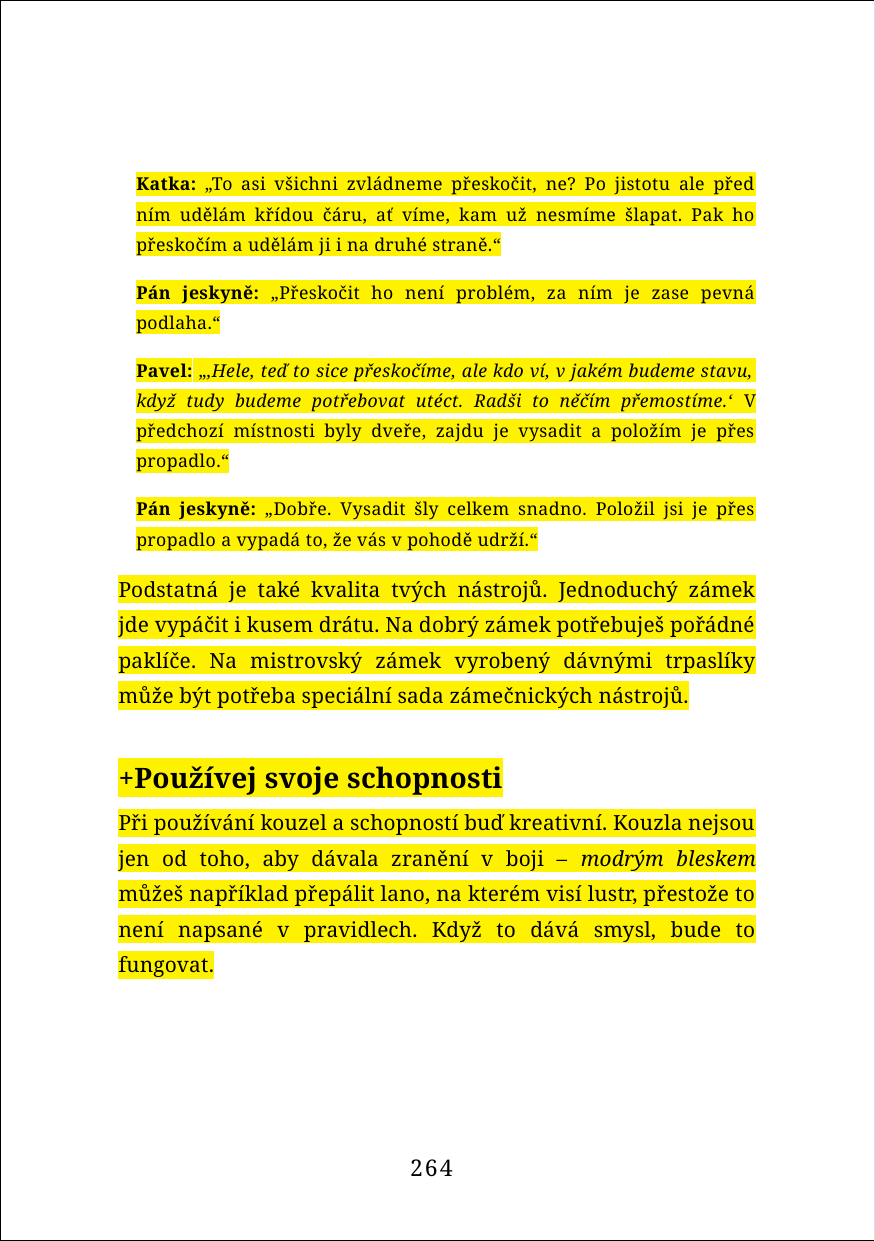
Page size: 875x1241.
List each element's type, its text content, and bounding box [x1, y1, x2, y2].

text Katka: „To asi všichni zvládneme přeskočit, ne? Po jistotu ale před ním udělám křídou čáru, ať víme, kam už nesmíme šlapat. Pak ho přeskočím a udělám ji i na druhé straně.“ [136, 172, 756, 256]
text Podstatná je také kvalita tvých nástrojů. Jednoduchý zámek jde vypáčit i kusem drátu. Na dobrý zámek potřebuješ pořádné paklíče. Na mistrovský zámek vyrobený dávnými trpaslíky může být potřeba speciální sada zámečnických nástrojů. [118, 575, 756, 710]
subtitle +Používej svoje schopnosti [118, 758, 756, 797]
text Pán jeskyně: „Přeskočit ho není problém, za ním je zase pevná podlaha.“ [136, 280, 756, 334]
text Pavel: „‚Hele, teď to sice přeskočíme, ale kdo ví, v jakém budeme stavu, když tudy budeme potřebovat utéct. Radši to něčím přemostíme.‘ V předchozí místnosti byly dveře, zajdu je vysadit a položím je přes propadlo.“ [136, 358, 756, 473]
text Pán jeskyně: „Dobře. Vysadit šly celkem snadno. Položil jsi je přes propadlo a vypadá to, že vás v pohodě udrží.“ [136, 497, 756, 551]
text Při používání kouzel a schopností buď kreativní. Kouzla nejsou jen od toho, aby dávala zranění v boji – modrým bleskem můžeš například přepálit lano, na kterém visí lustr, přestože to není napsané v pravidlech. Když to dává smysl, bude to fungovat. [118, 808, 756, 979]
